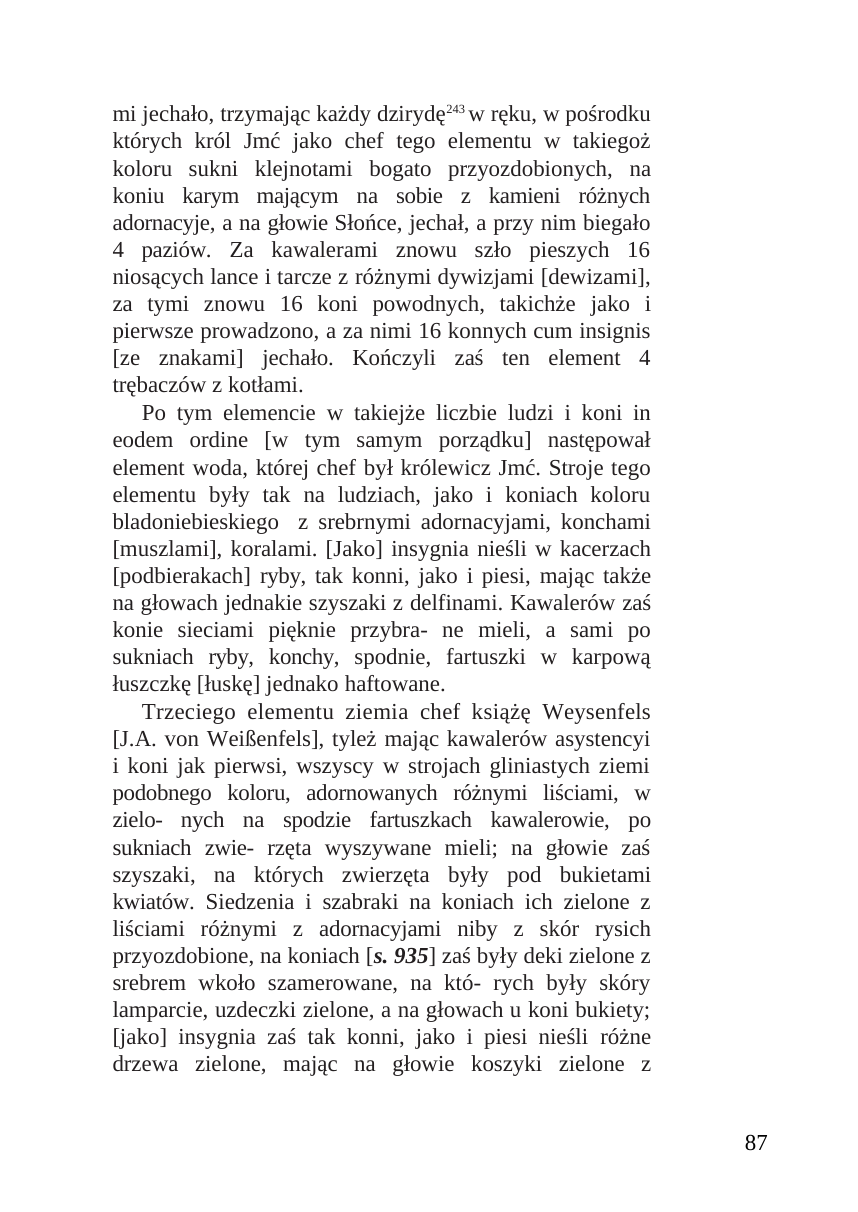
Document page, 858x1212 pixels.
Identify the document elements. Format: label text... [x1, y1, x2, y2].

text Po tym elemencie w takiejże liczbie ludzi i koni in eodem ordine [w tym samym porządku] następował element woda, której chef był królewicz Jmć. Stroje tego elementu były tak na ludziach, jako i koniach koloru bladoniebieskiego z srebrnymi adornacyjami, konchami [muszlami], koralami. [Jako] insygnia nieśli w kacerzach [podbierakach] ryby, tak konni, jako i piesi, mając także na głowach jednakie szyszaki z delfinami. Kawalerów zaś konie sieciami pięknie przybra- ne mieli, a sami po sukniach ryby, konchy, spodnie, fartuszki w karpową łuszczkę [łuskę] jednako haftowane. [112, 399, 651, 697]
text mi jechało, trzymając każdy dzirydę243 w ręku, w pośrodku których król Jmć jako chef tego elementu w takiegoż koloru sukni klejnotami bogato przyozdobionych, na koniu karym mającym na sobie z kamieni różnych adornacyje, a na głowie Słońce, jechał, a przy nim biegało 4 paziów. Za kawalerami znowu szło pieszych 16 niosących lance i tarcze z różnymi dywizjami [dewizami], za tymi znowu 16 koni powodnych, takichże jako i pierwsze prowadzono, a za nimi 16 konnych cum insignis [ze znakami] jechało. Kończyli zaś ten element 4 trębaczów z kotłami. [112, 101, 651, 398]
text Trzeciego elementu ziemia chef książę Weysenfels [J.A. von Weißenfels], tyleż mając kawalerów asystencyi i koni jak pierwsi, wszyscy w strojach gliniastych ziemi podobnego koloru, adornowanych różnymi liściami, w zielo- nych na spodzie fartuszkach kawalerowie, po sukniach zwie- rzęta wyszywane mieli; na głowie zaś szyszaki, na których zwierzęta były pod bukietami kwiatów. Siedzenia i szabraki na koniach ich zielone z liściami różnymi z adornacyjami niby z skór rysich przyozdobione, na koniach [s. 935] zaś były deki zielone z srebrem wkoło szamerowane, na któ- rych były skóry lamparcie, uzdeczki zielone, a na głowach u koni bukiety; [jako] insygnia zaś tak konni, jako i piesi nieśli różne drzewa zielone, mając na głowie koszyki zielone z [112, 698, 651, 1077]
